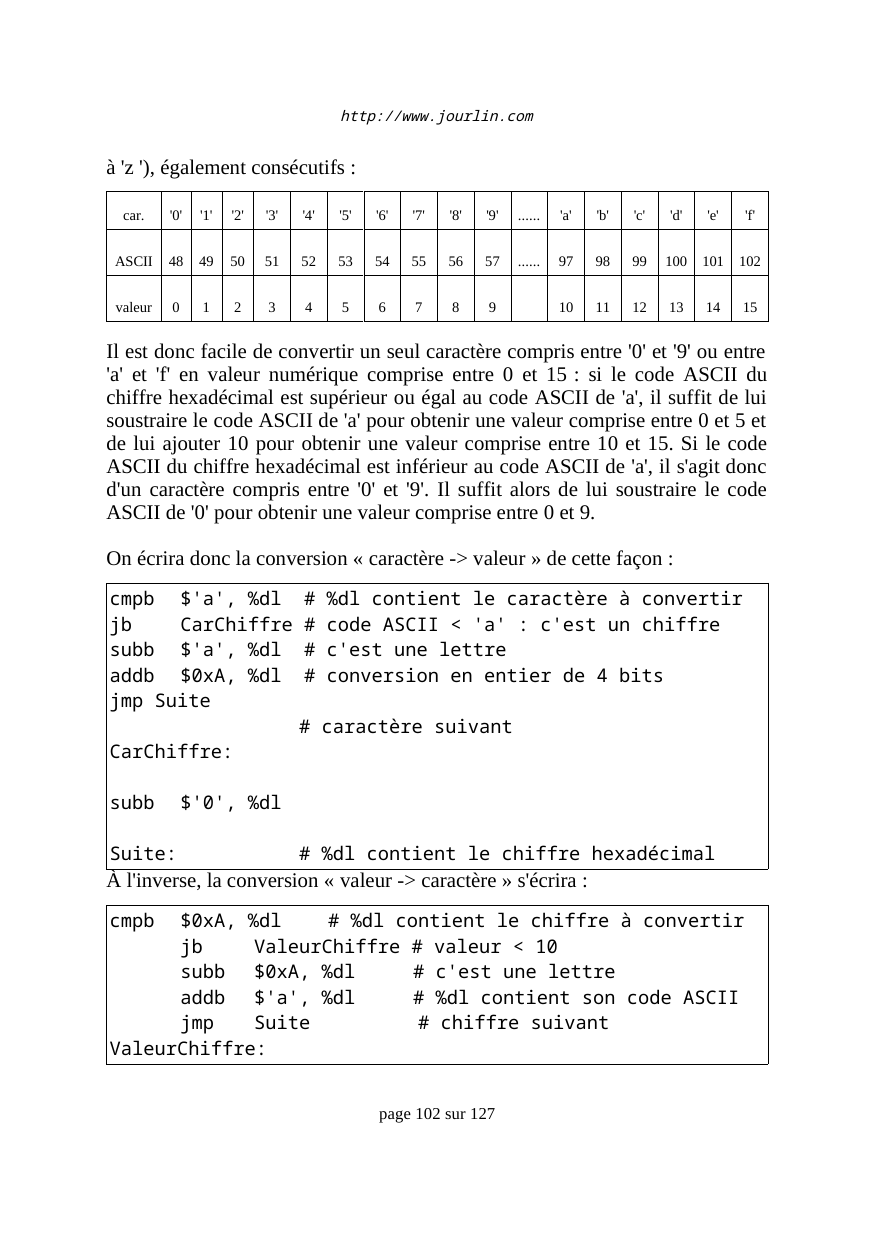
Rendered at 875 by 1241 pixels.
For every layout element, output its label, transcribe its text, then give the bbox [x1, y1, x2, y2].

text Il est donc facile de convertir un seul caractère compris entre '0' et '9' ou entre 'a' et 'f' en valeur numérique comprise entre 0 et 15 : si le code ASCII du chiffre hexadécimal est supérieur ou égal au code ASCII de 'a', il suffit de lui soustraire le code ASCII de 'a' pour obtenir une valeur comprise entre 0 et 5 et de lui ajouter 10 pour obtenir une valeur comprise entre 10 et 15. Si le code ASCII du chiffre hexadécimal est inférieur au code ASCII de 'a', il s'agit donc d'un caractère compris entre '0' et '9'. Il suffit alors de lui soustraire le code ASCII de '0' pour obtenir une valeur comprise entre 0 et 9. [106, 322, 768, 524]
text addb $0xA, %dl # conversion en entier de 4 bits [107, 659, 768, 684]
table_cell 10 [548, 276, 584, 321]
table_header 'f' [732, 192, 768, 229]
table_cell 15 [732, 276, 768, 321]
table_cell 8 [438, 276, 474, 321]
table_header '4' [291, 192, 327, 229]
table_cell 56 [438, 230, 474, 275]
text On écrira donc la conversion « caractère -> valeur » de cette façon : [106, 536, 768, 570]
table_cell ...... [512, 230, 547, 275]
table_header 'a' [548, 192, 584, 229]
table_cell 101 [695, 230, 731, 275]
table_header 'c' [622, 192, 658, 229]
table_cell 48 [162, 230, 191, 275]
text # caractère suivant [107, 710, 768, 736]
table_cell 102 [732, 230, 768, 275]
table_cell 97 [548, 230, 584, 275]
table_cell 9 [475, 276, 511, 321]
table_header 'b' [585, 192, 621, 229]
table_header '5' [328, 192, 363, 229]
table_header car. [107, 192, 161, 229]
table_cell 1 [192, 276, 222, 321]
table_cell 0 [162, 276, 191, 321]
table_cell 6 [365, 276, 400, 321]
table_header '2' [223, 192, 253, 229]
table_cell valeur [107, 276, 161, 321]
table_header ...... [512, 192, 547, 229]
table_cell 53 [328, 230, 363, 275]
text ValeurChiffre: [107, 1032, 768, 1064]
text subb $'a', %dl # c'est une lettre [107, 633, 768, 659]
table_cell 14 [695, 276, 731, 321]
table_cell 57 [475, 230, 511, 275]
text jmp Suite # chiffre suivant [107, 1007, 768, 1032]
text À l'inverse, la conversion « valeur -> caractère » s'écrira : [106, 870, 768, 892]
table_header 'd' [659, 192, 694, 229]
table_cell 49 [192, 230, 222, 275]
text jb ValeurChiffre # valeur < 10 [107, 930, 768, 956]
table_cell 51 [254, 230, 290, 275]
table_cell 52 [291, 230, 327, 275]
table_cell 50 [223, 230, 253, 275]
text subb $0xA, %dl # c'est une lettre [107, 956, 768, 981]
table_header '1' [192, 192, 222, 229]
table_cell 55 [401, 230, 437, 275]
table_header '8' [438, 192, 474, 229]
table_header '0' [162, 192, 191, 229]
table_cell 3 [254, 276, 290, 321]
table_cell ASCII [107, 230, 161, 275]
table_cell 99 [622, 230, 658, 275]
text jmp Suite [107, 684, 768, 710]
table_cell 11 [585, 276, 621, 321]
table_header '6' [365, 192, 400, 229]
table_cell 12 [622, 276, 658, 321]
table_header '7' [401, 192, 437, 229]
text addb $'a', %dl # %dl contient son code ASCII [107, 981, 768, 1007]
table_cell 4 [291, 276, 327, 321]
text subb $'0', %dl [107, 787, 768, 815]
table_cell 54 [365, 230, 400, 275]
table_cell 5 [328, 276, 363, 321]
table_cell 100 [659, 230, 694, 275]
text Suite: # %dl contient le chiffre hexadécimal [107, 838, 768, 869]
table_header 'e' [695, 192, 731, 229]
table_cell 2 [223, 276, 253, 321]
text cmpb $0xA, %dl # %dl contient le chiffre à convertir [107, 906, 768, 930]
table_cell 7 [401, 276, 437, 321]
text jb CarChiffre # code ASCII < 'a' : c'est un chiffre [107, 608, 768, 633]
table_header '3' [254, 192, 290, 229]
table_header '9' [475, 192, 511, 229]
table_cell 13 [659, 276, 694, 321]
table_cell [512, 276, 547, 321]
text CarChiffre: [107, 736, 768, 764]
table_cell 98 [585, 230, 621, 275]
text cmpb $'a', %dl # %dl contient le caractère à convertir [107, 584, 768, 608]
text à 'z '), également consécutifs : [106, 156, 768, 178]
